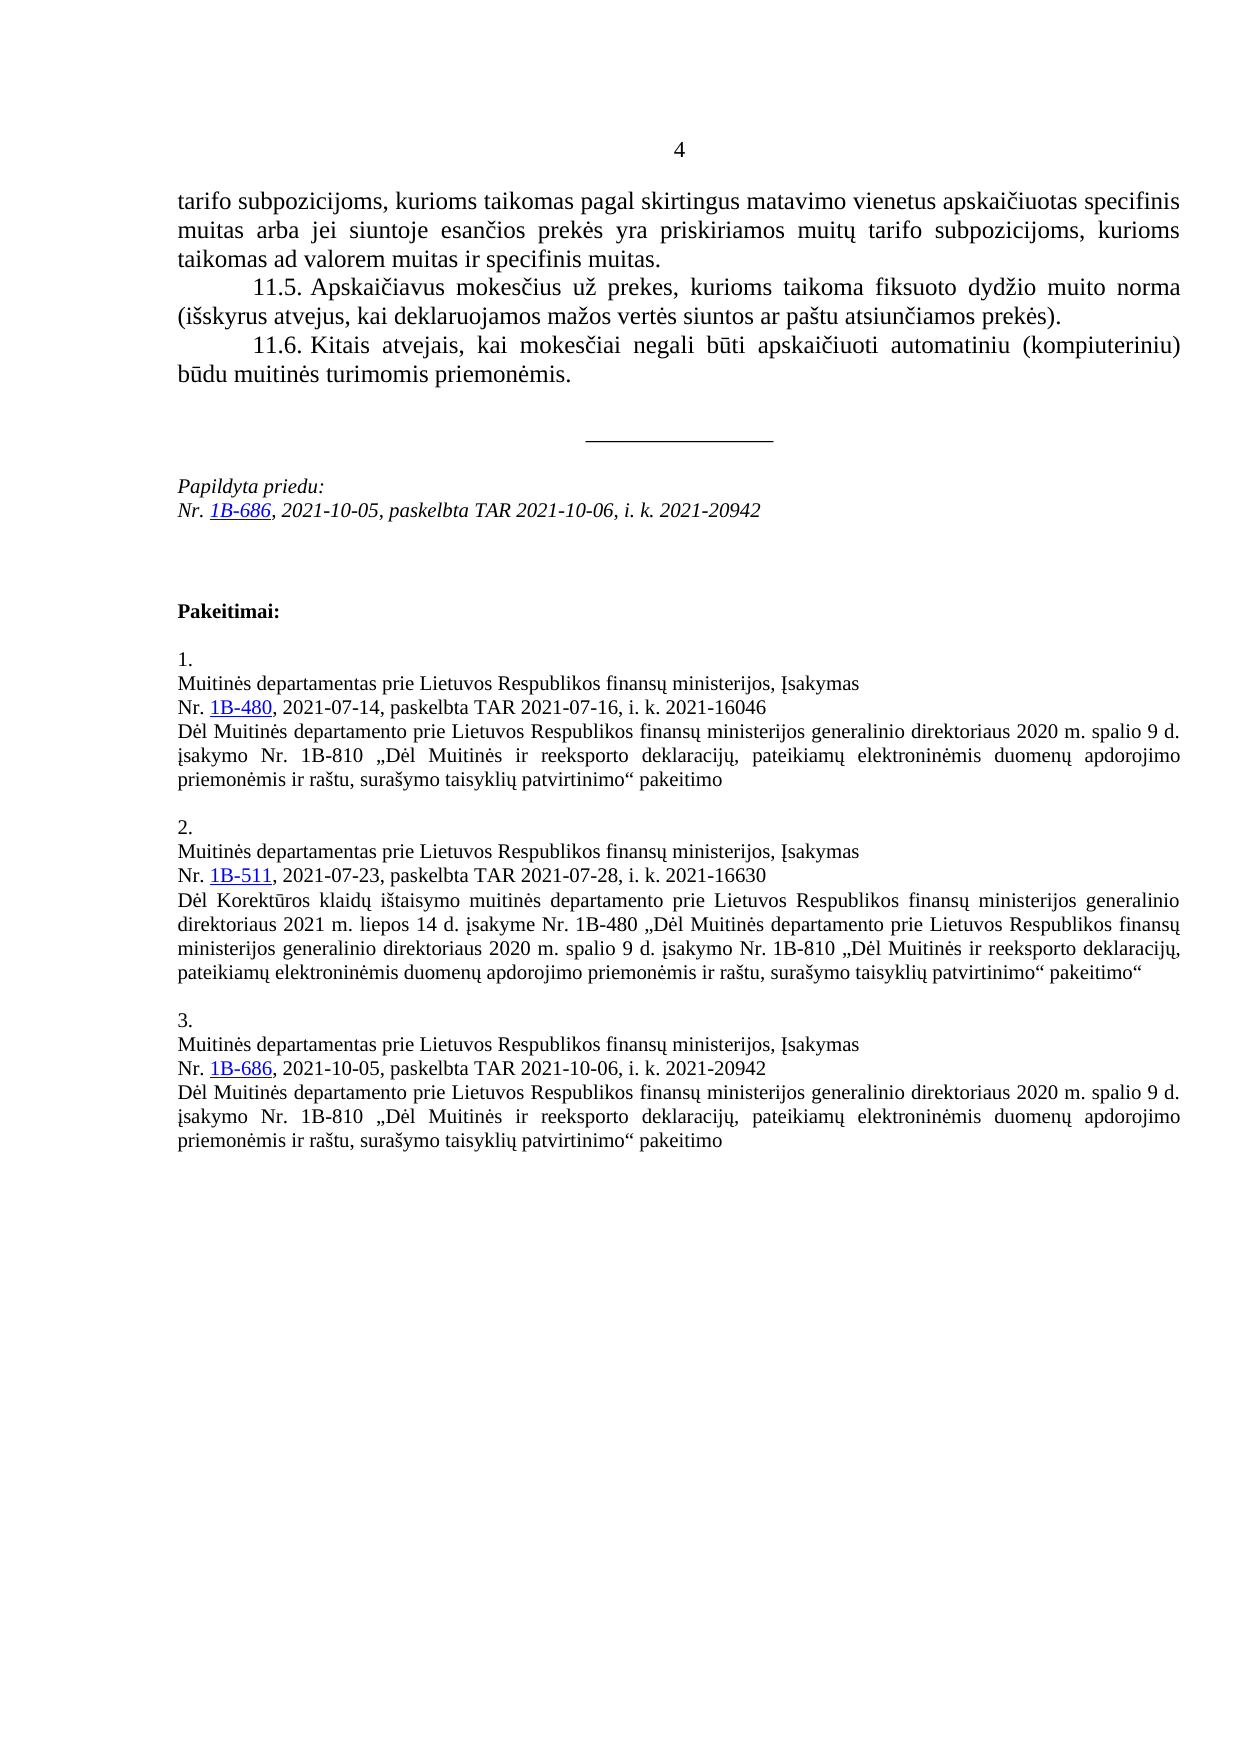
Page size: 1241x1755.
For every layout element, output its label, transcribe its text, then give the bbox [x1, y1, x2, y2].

text Muitinės departamentas prie Lietuvos Respublikos finansų ministerijos, Įsakymas [177, 1032, 1181, 1056]
text Muitinės departamentas prie Lietuvos Respublikos finansų ministerijos, Įsakymas [177, 839, 1181, 863]
text Nr. 1B-480, 2021-07-14, paskelbta TAR 2021-07-16, i. k. 2021-16046 [177, 695, 1181, 719]
text Nr. 1B-511, 2021-07-23, paskelbta TAR 2021-07-28, i. k. 2021-16630 [177, 863, 1181, 887]
text Dėl Muitinės departamento prie Lietuvos Respublikos finansų ministerijos generalinio direktoriaus 2020 m. spalio 9 d. įsakymo Nr. 1B-810 „Dėl Muitinės ir reeksporto deklaracijų, pateikiamų elektroninėmis duomenų apdorojimo priemonėmis ir raštu, surašymo taisyklių patvirtinimo“ pakeitimo [177, 719, 1181, 791]
text Muitinės departamentas prie Lietuvos Respublikos finansų ministerijos, Įsakymas [177, 671, 1181, 695]
text Pakeitimai: [177, 599, 1181, 623]
text 11.5. Apskaičiavus mokesčius už prekes, kurioms taikoma fiksuoto dydžio muito norma (išskyrus atvejus, kai deklaruojamos mažos vertės siuntos ar paštu atsiunčiamos prekės). [177, 272, 1181, 330]
text Papildyta priedu: [177, 474, 1181, 498]
text Nr. 1B-686, 2021-10-05, paskelbta TAR 2021-10-06, i. k. 2021-20942 [177, 1056, 1181, 1080]
text 2. [177, 815, 1181, 839]
text 3. [177, 1008, 1181, 1032]
text Dėl Korektūros klaidų ištaisymo muitinės departamento prie Lietuvos Respublikos finansų ministerijos generalinio direktoriaus 2021 m. liepos 14 d. įsakyme Nr. 1B-480 „Dėl Muitinės departamento prie Lietuvos Respublikos finansų ministerijos generalinio direktoriaus 2020 m. spalio 9 d. įsakymo Nr. 1B-810 „Dėl Muitinės ir reeksporto deklaracijų, pateikiamų elektroninėmis duomenų apdorojimo priemonėmis ir raštu, surašymo taisyklių patvirtinimo“ pakeitimo“ [177, 887, 1181, 984]
text Nr. 1B-686, 2021-10-05, paskelbta TAR 2021-10-06, i. k. 2021-20942 [177, 498, 1181, 522]
text 1. [177, 647, 1181, 671]
text _______________ [177, 416, 1181, 445]
text 11.6. Kitais atvejais, kai mokesčiai negali būti apskaičiuoti automatiniu (kompiuteriniu) būdu muitinės turimomis priemonėmis. [177, 330, 1181, 387]
text Dėl Muitinės departamento prie Lietuvos Respublikos finansų ministerijos generalinio direktoriaus 2020 m. spalio 9 d. įsakymo Nr. 1B-810 „Dėl Muitinės ir reeksporto deklaracijų, pateikiamų elektroninėmis duomenų apdorojimo priemonėmis ir raštu, surašymo taisyklių patvirtinimo“ pakeitimo [177, 1080, 1181, 1152]
text tarifo subpozicijoms, kurioms taikomas pagal skirtingus matavimo vienetus apskaičiuotas specifinis muitas arba jei siuntoje esančios prekės yra priskiriamos muitų tarifo subpozicijoms, kurioms taikomas ad valorem muitas ir specifinis muitas. [177, 186, 1181, 272]
